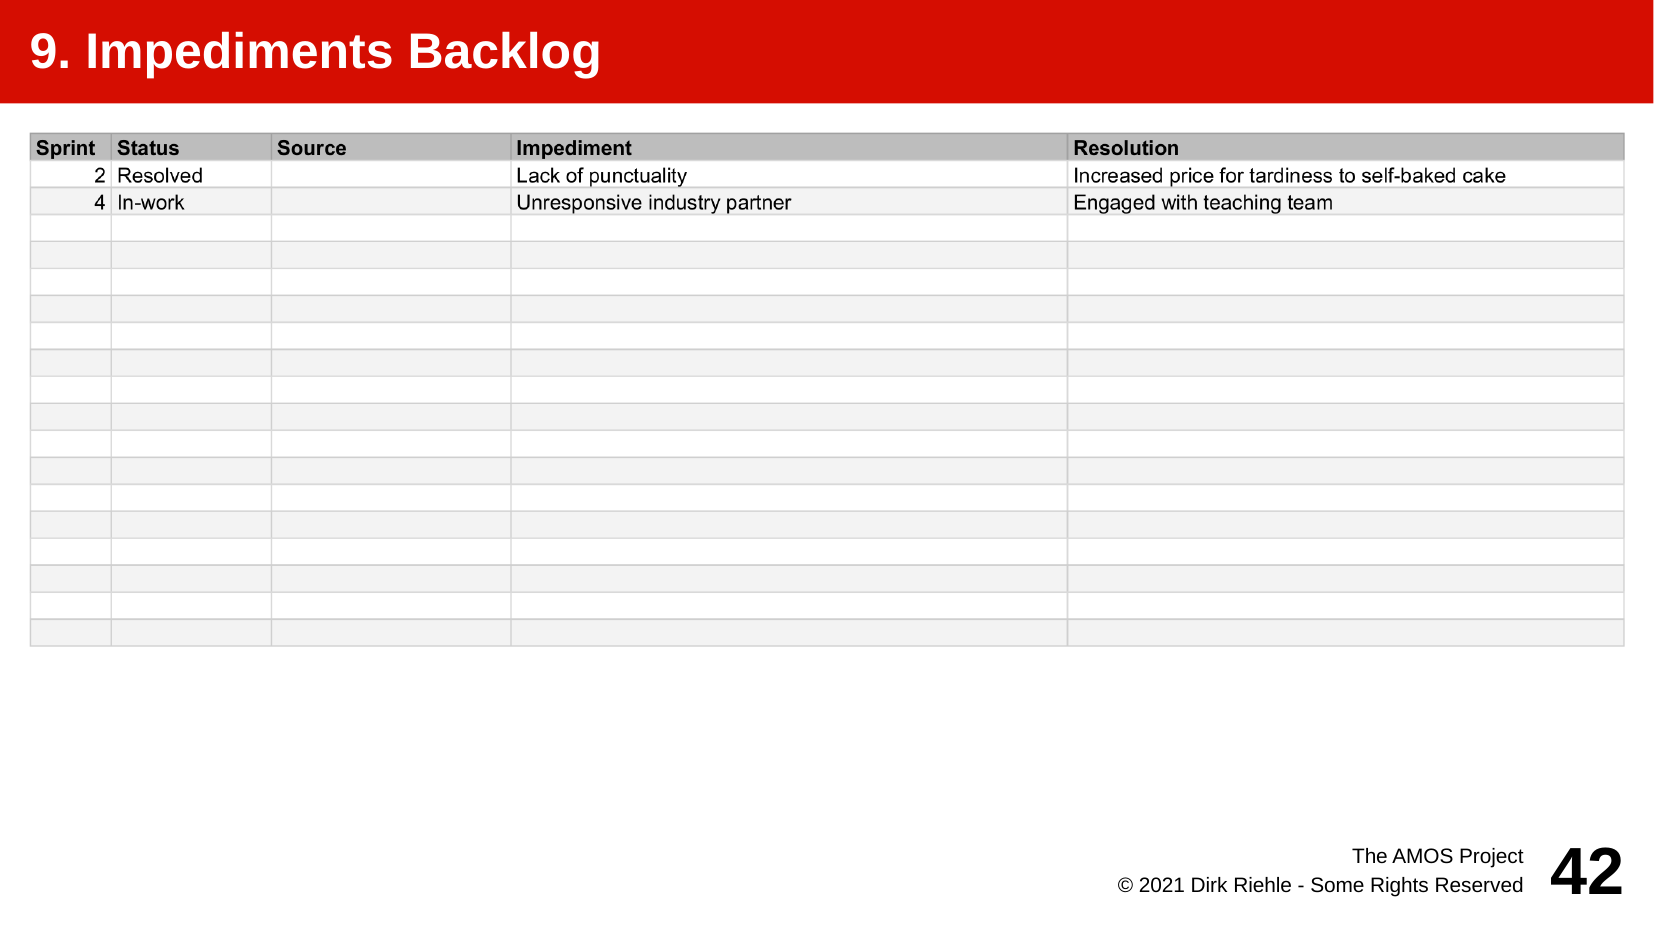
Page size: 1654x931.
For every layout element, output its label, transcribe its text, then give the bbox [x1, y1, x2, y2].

title 9. Impediments Backlog [0, 0, 1654, 104]
picture [29, 132, 1625, 647]
